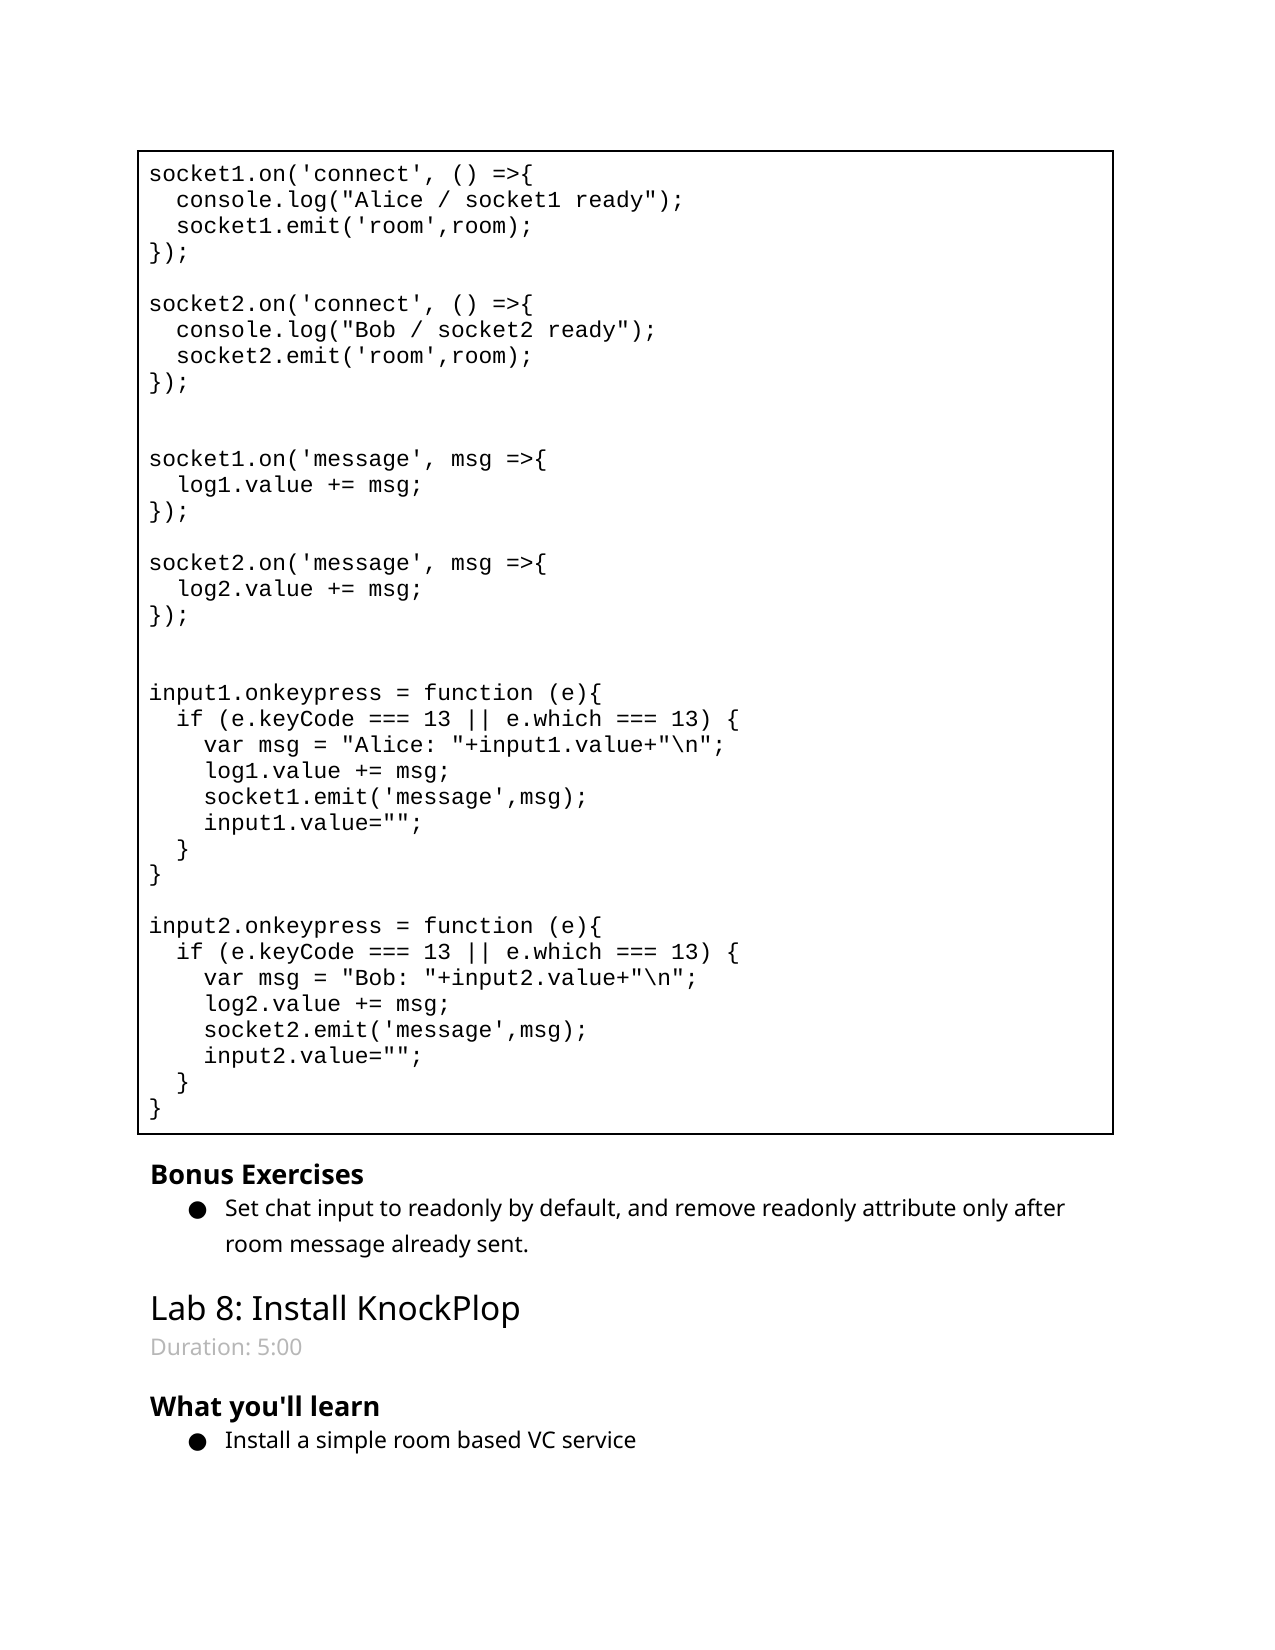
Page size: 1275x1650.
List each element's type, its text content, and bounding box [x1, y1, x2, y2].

subtitle What you'll learn [150, 1387, 1125, 1424]
text Duration: 5:00 [150, 1331, 1125, 1362]
list Set chat input to readonly by default, and remove readonly attribute only after room message already sent. [187, 1192, 1125, 1259]
list Install a simple room based VC service [187, 1424, 1125, 1455]
subtitle Lab 8: Install KnockPlop [150, 1285, 1125, 1331]
table_header socket1.on('connect', () =>{ console.log("Alice / socket1 ready"); socket1.emit('room',room); }); socket2.on('connect', () =>{ console.log("Bob / socket2 ready"); socket2.emit('room',room); }); socket1.on('message', msg =>{ log1.value += msg; }); socket2.on('message', msg =>{ log2.value += msg; }); input1.onkeypress = function (e){ if (e.keyCode === 13 || e.which === 13) { var msg = "Alice: "+input1.value+"\n"; log1.value += msg; socket1.emit('message',msg); input1.value=""; } } input2.onkeypress = function (e){ if (e.keyCode === 13 || e.which === 13) { var msg = "Bob: "+input2.value+"\n"; log2.value += msg; socket2.emit('message',msg); input2.value=""; } } [139, 152, 1112, 1133]
subtitle Bonus Exercises [150, 1156, 1125, 1192]
